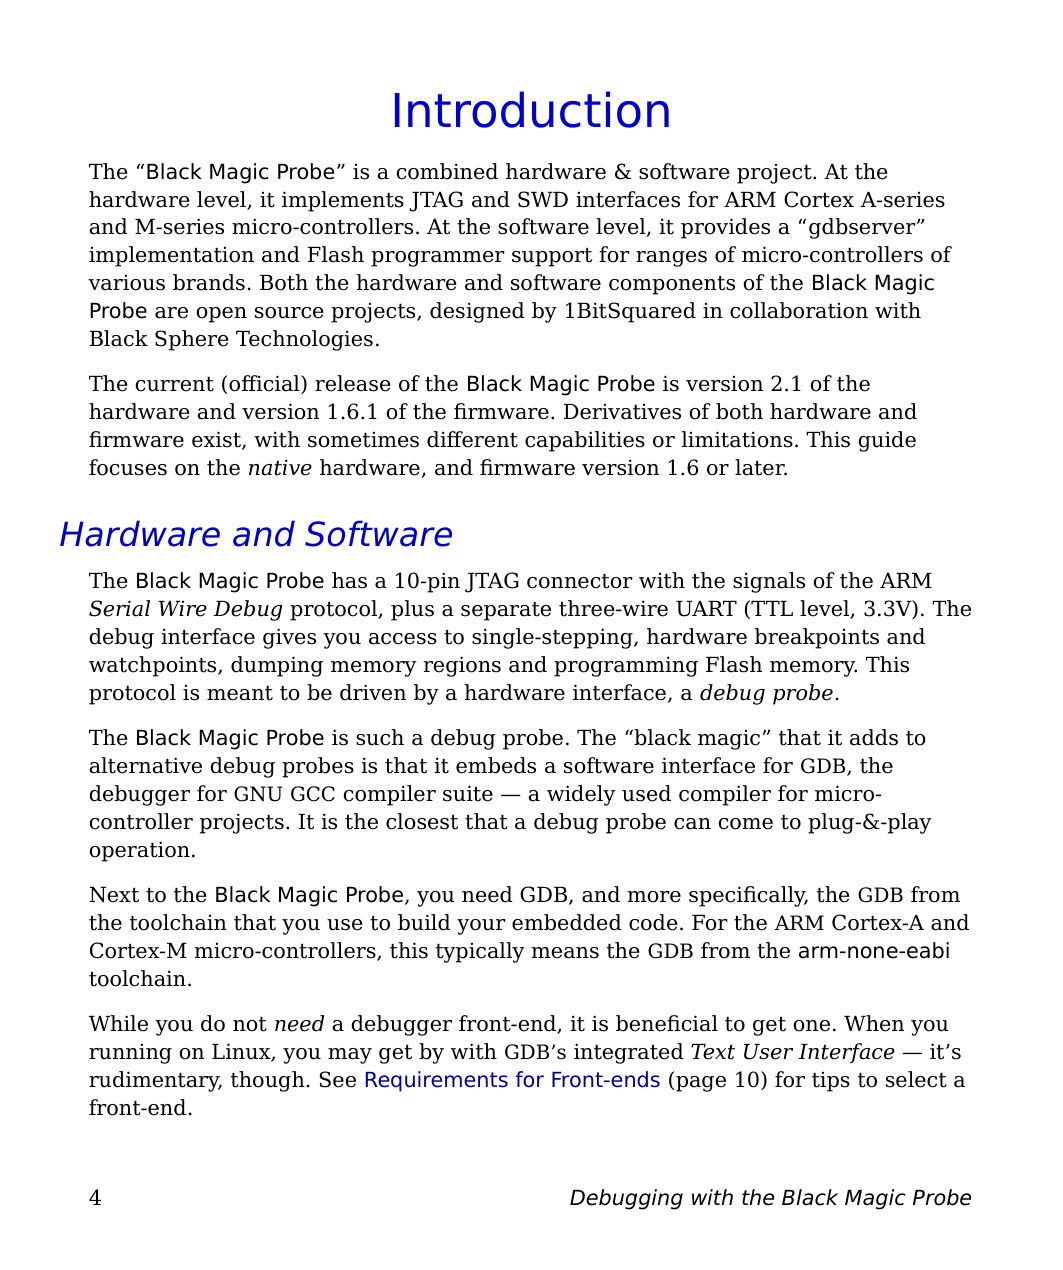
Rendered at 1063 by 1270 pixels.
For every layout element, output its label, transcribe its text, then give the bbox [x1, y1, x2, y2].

subtitle Hardware and Software [59, 516, 974, 555]
text The “Black Magic Probe” is a combined hardware & software project. At the hardware level, it implements JTAG and SWD interfaces for ARM Cortex A-series and M-series micro-controllers. At the software level, it provides a “gdbserver” implementation and Flash programmer support for ranges of micro-controllers of various brands. Both the hardware and software components of the Black Magic Probe are open source projects, designed by 1BitSquared in collaboration with Black Sphere Technologies. [88, 160, 974, 351]
text The current (official) release of the Black Magic Probe is version 2.1 of the hardware and version 1.6.1 of the firmware. Derivatives of both hardware and firmware exist, with sometimes different capabilities or limitations. This guide focuses on the native hardware, and firmware version 1.6 or later. [88, 372, 974, 480]
text The Black Magic Probe has a 10-pin JTAG connector with the signals of the ARM Serial Wire Debug protocol, plus a separate three-wire UART (TTL level, 3.3V). The debug interface gives you access to single-stepping, hardware breakpoints and watchpoints, dumping memory regions and programming Flash memory. This protocol is meant to be driven by a hardware interface, a debug probe. [88, 569, 974, 705]
text While you do not need a debugger front-end, it is beneficial to get one. When you running on Linux, you may get by with GDB’s integrated Text User Interface — it’s rudimentary, though. See Requirements for Front-ends (page 10) for tips to select a front-end. [88, 1012, 974, 1120]
subtitle Introduction [88, 84, 974, 138]
text Next to the Black Magic Probe, you need GDB, and more specifically, the GDB from the toolchain that you use to build your embedded code. For the ARM Cortex-A and Cortex-M micro-controllers, this typically means the GDB from the arm-none-eabi toolchain. [88, 883, 974, 991]
text The Black Magic Probe is such a debug probe. The “black magic” that it adds to alternative debug probes is that it embeds a software interface for GDB, the debugger for GNU GCC compiler suite — a widely used compiler for micro-controller projects. It is the closest that a debug probe can come to plug-&-play operation. [88, 726, 974, 862]
